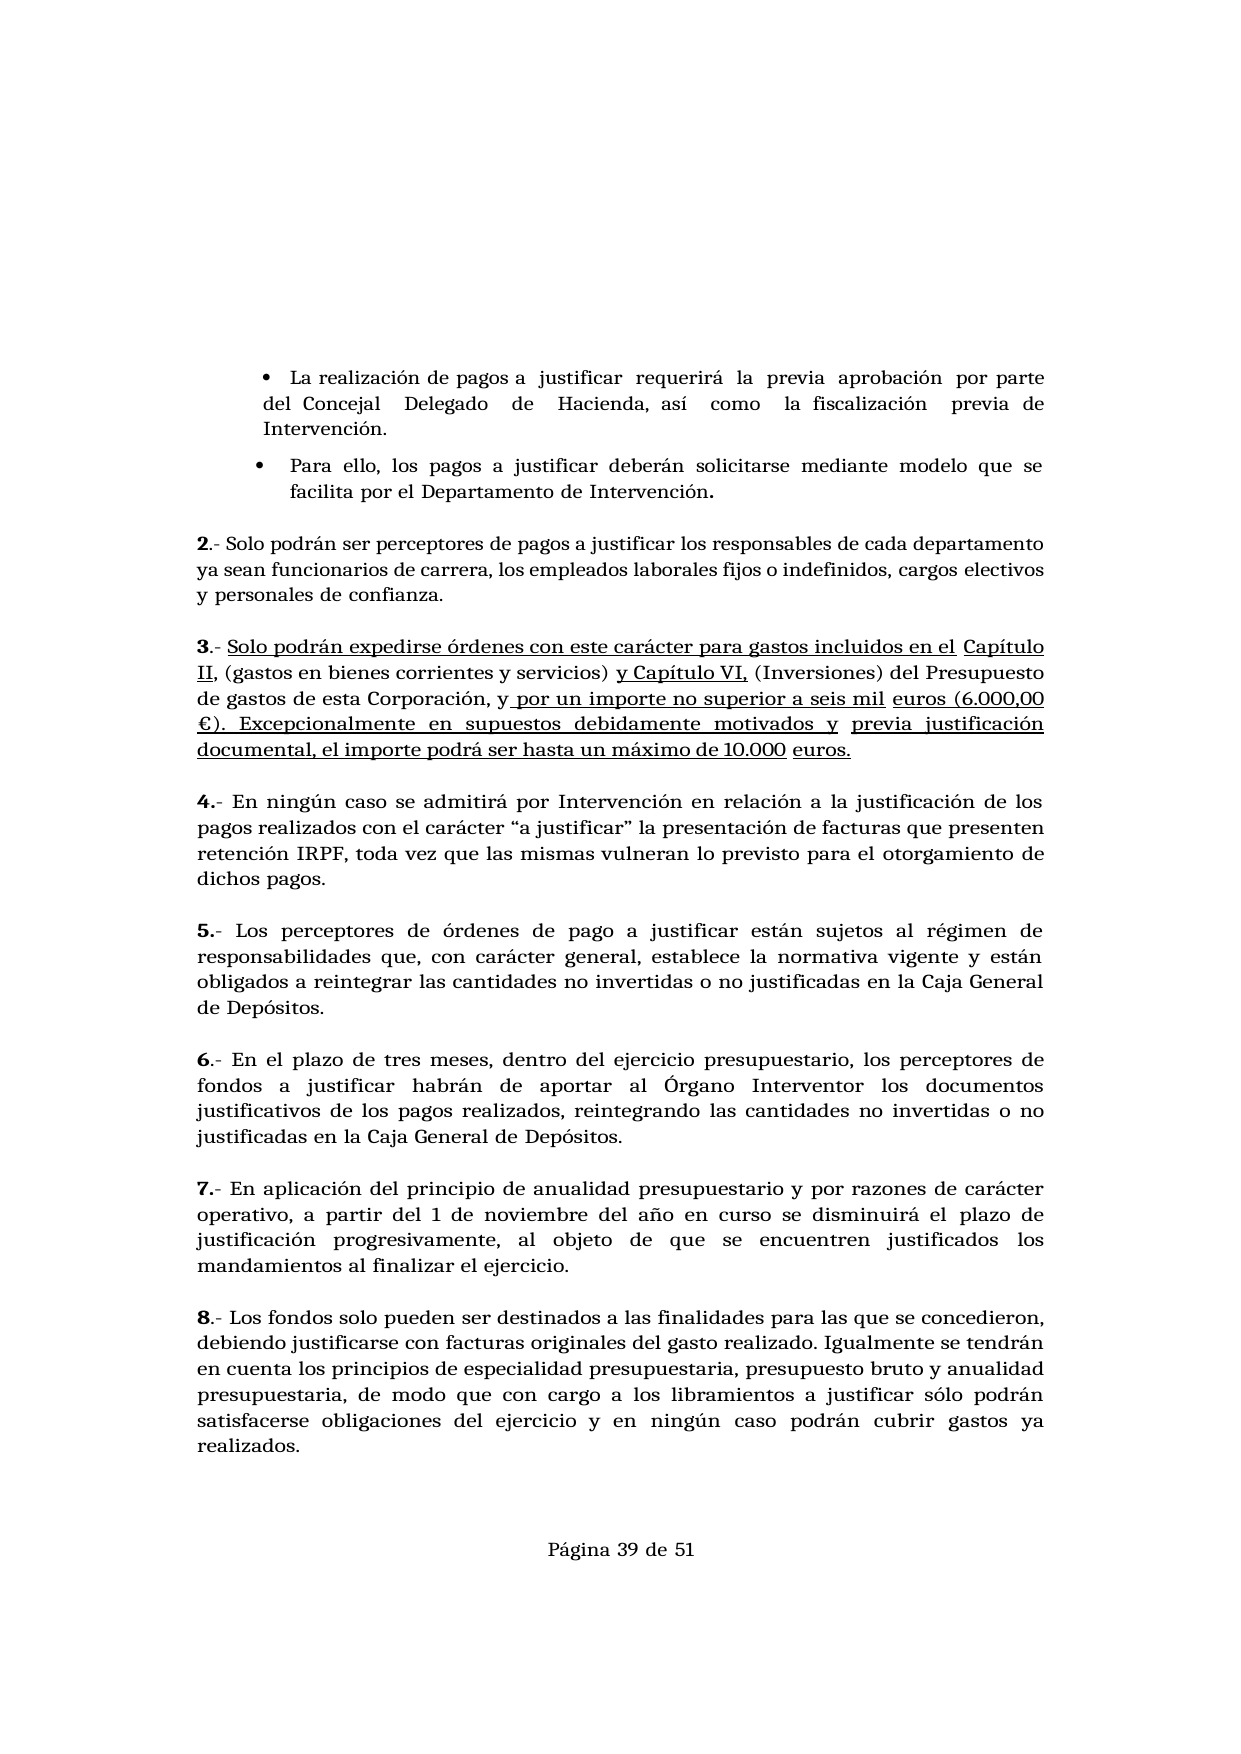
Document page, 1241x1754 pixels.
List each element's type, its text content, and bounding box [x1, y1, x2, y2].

text 6.- En el plazo de tres meses, dentro del ejercicio presupuestario, los perceptores de fondos a justificar habrán de aportar al Órgano Interventor los documentos justificativos de los pagos realizados, reintegrando las cantidades no invertidas o no justificadas en la Caja General de Depósitos. [197, 1048, 1044, 1148]
text 4.- En ningún caso se admitirá por Intervención en relación a la justificación de los pagos realizados con el carácter “a justificar” la presentación de facturas que presenten retención IRPF, toda vez que las mismas vulneran lo previsto para el otorgamiento de dichos pagos. [197, 791, 1044, 891]
text 2.- Solo podrán ser perceptores de pagos a justificar los responsables de cada departamento ya sean funcionarios de carrera, los empleados laborales fijos o indefinidos, cargos electivos y personales de confianza. [197, 533, 1044, 607]
list La realización de pagos a justificar requerirá la previa aprobación por parte del Concejal Delegado de Hacienda, así como la fiscalización previa de Intervención. [263, 366, 1044, 441]
list Para ello, los pagos a justificar deberán solicitarse mediante modelo que se facilita por el Departamento de Intervención. [256, 455, 1044, 504]
text Página 39 de 51 [538, 1538, 703, 1561]
text 3.- Solo podrán expedirse órdenes con este carácter para gastos incluidos en el Capítulo II, (gastos en bienes corrientes y servicios) y Capítulo VI, (Inversiones) del Presupuesto de gastos de esta Corporación, y por un importe no superior a seis mil euros (6.000,00 €). Excepcionalmente en supuestos debidamente motivados y previa justificación documental, el importe podrá ser hasta un máximo de 10.000 euros. [197, 636, 1044, 762]
text 8.- Los fondos solo pueden ser destinados a las finalidades para las que se concedieron, debiendo justificarse con facturas originales del gasto realizado. Igualmente se tendrán en cuenta los principios de especialidad presupuestaria, presupuesto bruto y anualidad presupuestaria, de modo que con cargo a los libramientos a justificar sólo podrán satisfacerse obligaciones del ejercicio y en ningún caso podrán cubrir gastos ya realizados. [197, 1306, 1044, 1458]
text 7.- En aplicación del principio de anualidad presupuestario y por razones de carácter operativo, a partir del 1 de noviembre del año en curso se disminuirá el plazo de justificación progresivamente, al objeto de que se encuentren justificados los mandamientos al finalizar el ejercicio. [197, 1177, 1044, 1277]
text 5.- Los perceptores de órdenes de pago a justificar están sujetos al régimen de responsabilidades que, con carácter general, establece la normativa vigente y están obligados a reintegrar las cantidades no invertidas o no justificadas en la Caja General de Depósitos. [197, 919, 1044, 1019]
